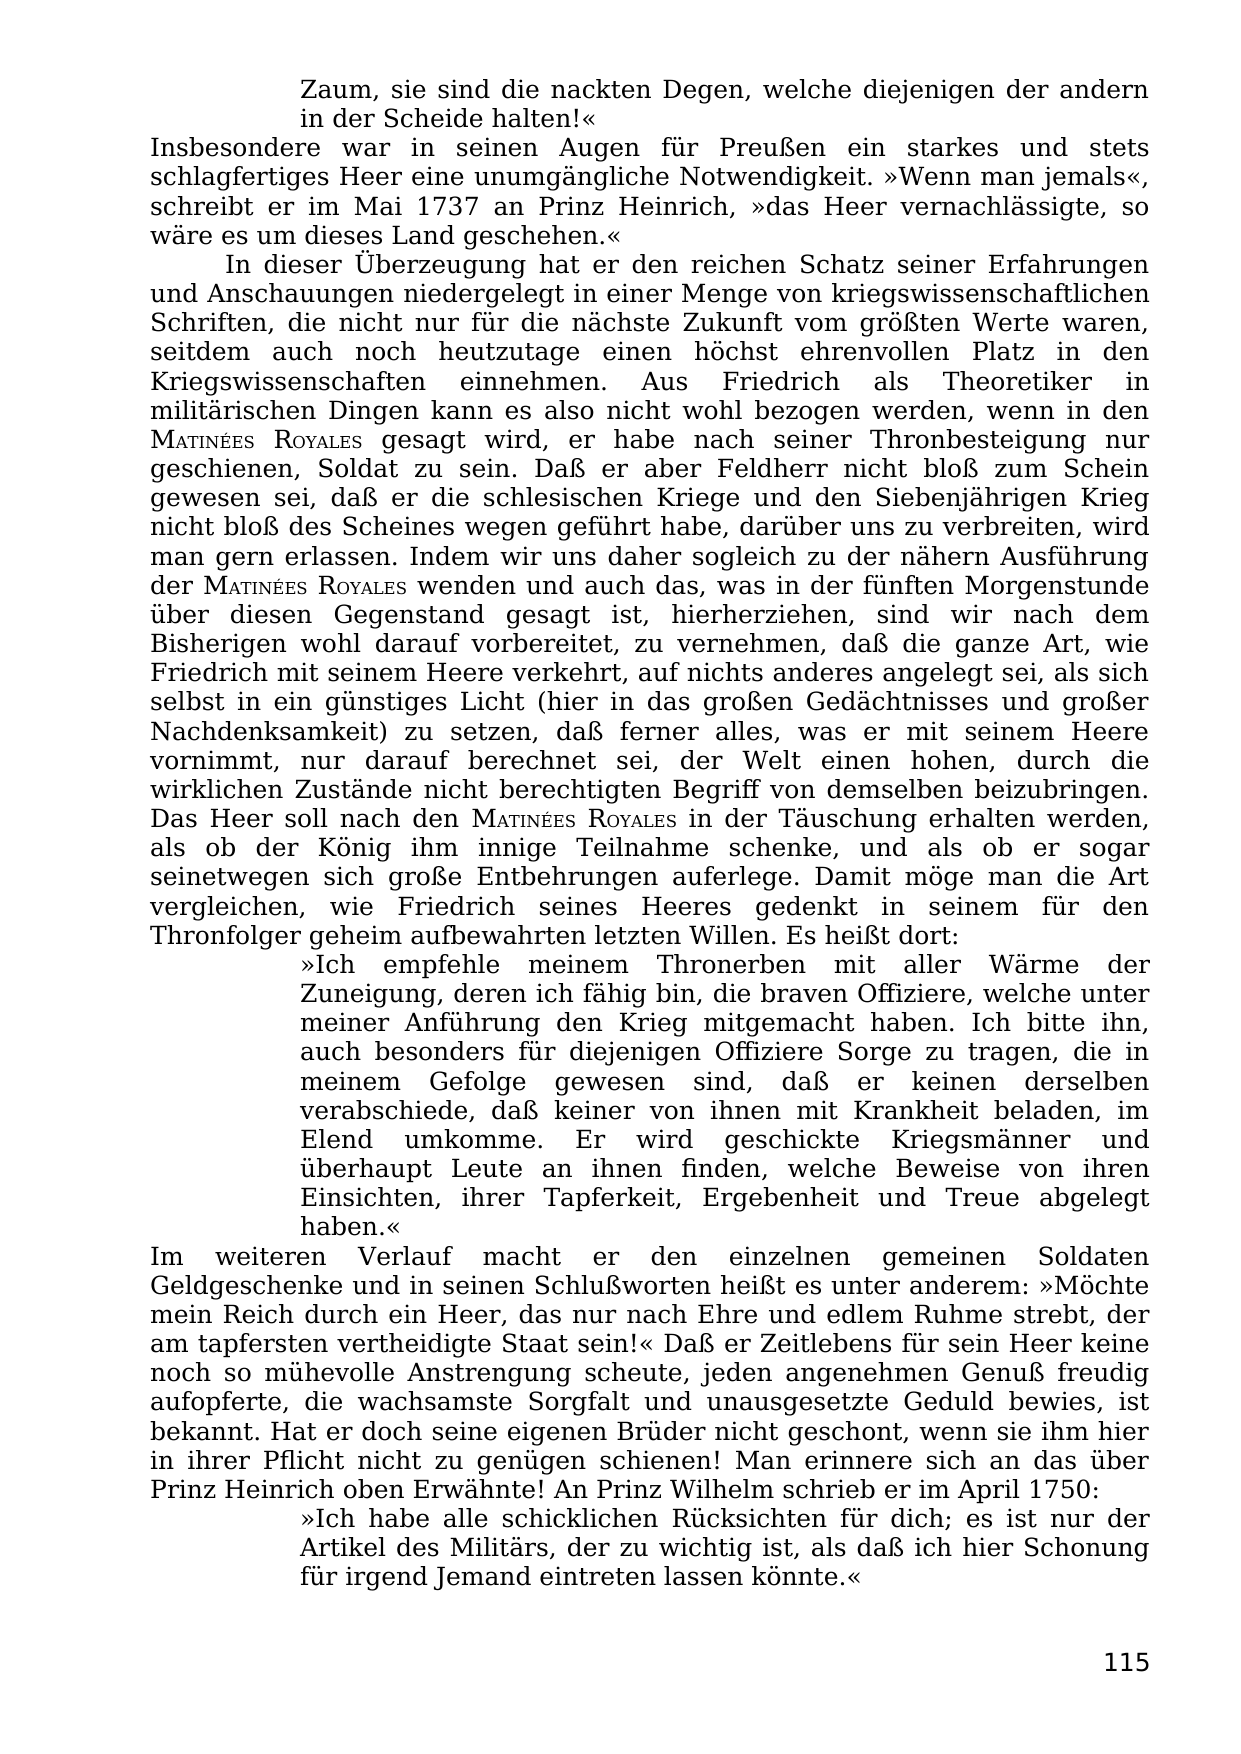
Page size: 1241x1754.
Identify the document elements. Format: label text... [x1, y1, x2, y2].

text Im weiteren Verlauf macht er den einzelnen gemeinen Soldaten Geldgeschenke und in seinen Schlußworten heißt es unter anderem: »Möchte mein Reich durch ein Heer, das nur nach Ehre und edlem Ruhme strebt, der am tapfersten vertheidigte Staat sein!« Daß er Zeitlebens für sein Heer keine noch so mühevolle Anstrengung scheute, jeden angenehmen Genuß freudig aufopferte, die wachsamste Sorgfalt und unausgesetzte Geduld bewies, ist bekannt. Hat er doch seine eigenen Brüder nicht geschont, wenn sie ihm hier in ihrer Pflicht nicht zu genügen schienen! Man erinnere sich an das über Prinz Heinrich oben Erwähnte! An Prinz Wilhelm schrieb er im April 1750: [150, 1242, 1151, 1504]
text Insbesondere war in seinen Augen für Preußen ein starkes und stets schlagfertiges Heer eine unumgängliche Notwendigkeit. »Wenn man jemals«, schreibt er im Mai 1737 an Prinz Heinrich, »das Heer vernachlässigte, so wäre es um dieses Land geschehen.« [150, 133, 1151, 250]
text Zaum, sie sind die nackten Degen, welche diejenigen der andern in der Scheide halten!« [300, 75, 1151, 133]
text »Ich habe alle schicklichen Rücksichten für dich; es ist nur der Artikel des Militärs, der zu wichtig ist, als daß ich hier Schonung für irgend Jemand eintreten lassen könnte.« [300, 1504, 1151, 1592]
text In dieser Überzeugung hat er den reichen Schatz seiner Erfahrungen und Anschauungen niedergelegt in einer Menge von kriegswissenschaftlichen Schriften, die nicht nur für die nächste Zukunft vom größten Werte waren, seitdem auch noch heutzutage einen höchst ehrenvollen Platz in den Kriegswissenschaften einnehmen. Aus Friedrich als Theoretiker in militärischen Dingen kann es also nicht wohl bezogen werden, wenn in den Matinées Royales gesagt wird, er habe nach seiner Thronbesteigung nur geschienen, Soldat zu sein. Daß er aber Feldherr nicht bloß zum Schein gewesen sei, daß er die schlesischen Kriege und den Siebenjährigen Krieg nicht bloß des Scheines wegen geführt habe, darüber uns zu verbreiten, wird man gern erlassen. Indem wir uns daher sogleich zu der nähern Ausführung der Matinées Royales wenden und auch das, was in der fünften Morgenstunde über diesen Gegenstand gesagt ist, hierherziehen, sind wir nach dem Bisherigen wohl darauf vorbereitet, zu vernehmen, daß die ganze Art, wie Friedrich mit seinem Heere verkehrt, auf nichts anderes angelegt sei, als sich selbst in ein günstiges Licht (hier in das großen Gedächtnisses und großer Nachdenksamkeit) zu setzen, daß ferner alles, was er mit seinem Heere vornimmt, nur darauf berechnet sei, der Welt einen hohen, durch die wirklichen Zustände nicht berechtigten Begriff von demselben beizubringen. Das Heer soll nach den Matinées Royales in der Täuschung erhalten werden, als ob der König ihm innige Teilnahme schenke, und als ob er sogar seinetwegen sich große Entbehrungen auferlege. Damit möge man die Art vergleichen, wie Friedrich seines Heeres gedenkt in seinem für den Thronfolger geheim aufbewahrten letzten Willen. Es heißt dort: [150, 250, 1151, 950]
text »Ich empfehle meinem Thronerben mit aller Wärme der Zuneigung, deren ich fähig bin, die braven Offiziere, welche unter meiner Anführung den Krieg mitgemacht haben. Ich bitte ihn, auch besonders für diejenigen Offiziere Sorge zu tragen, die in meinem Gefolge gewesen sind, daß er keinen derselben verabschiede, daß keiner von ihnen mit Krankheit beladen, im Elend umkomme. Er wird geschickte Kriegsmänner und überhaupt Leute an ihnen finden, welche Beweise von ihren Einsichten, ihrer Tapferkeit, Ergebenheit und Treue abgelegt haben.« [300, 950, 1151, 1242]
